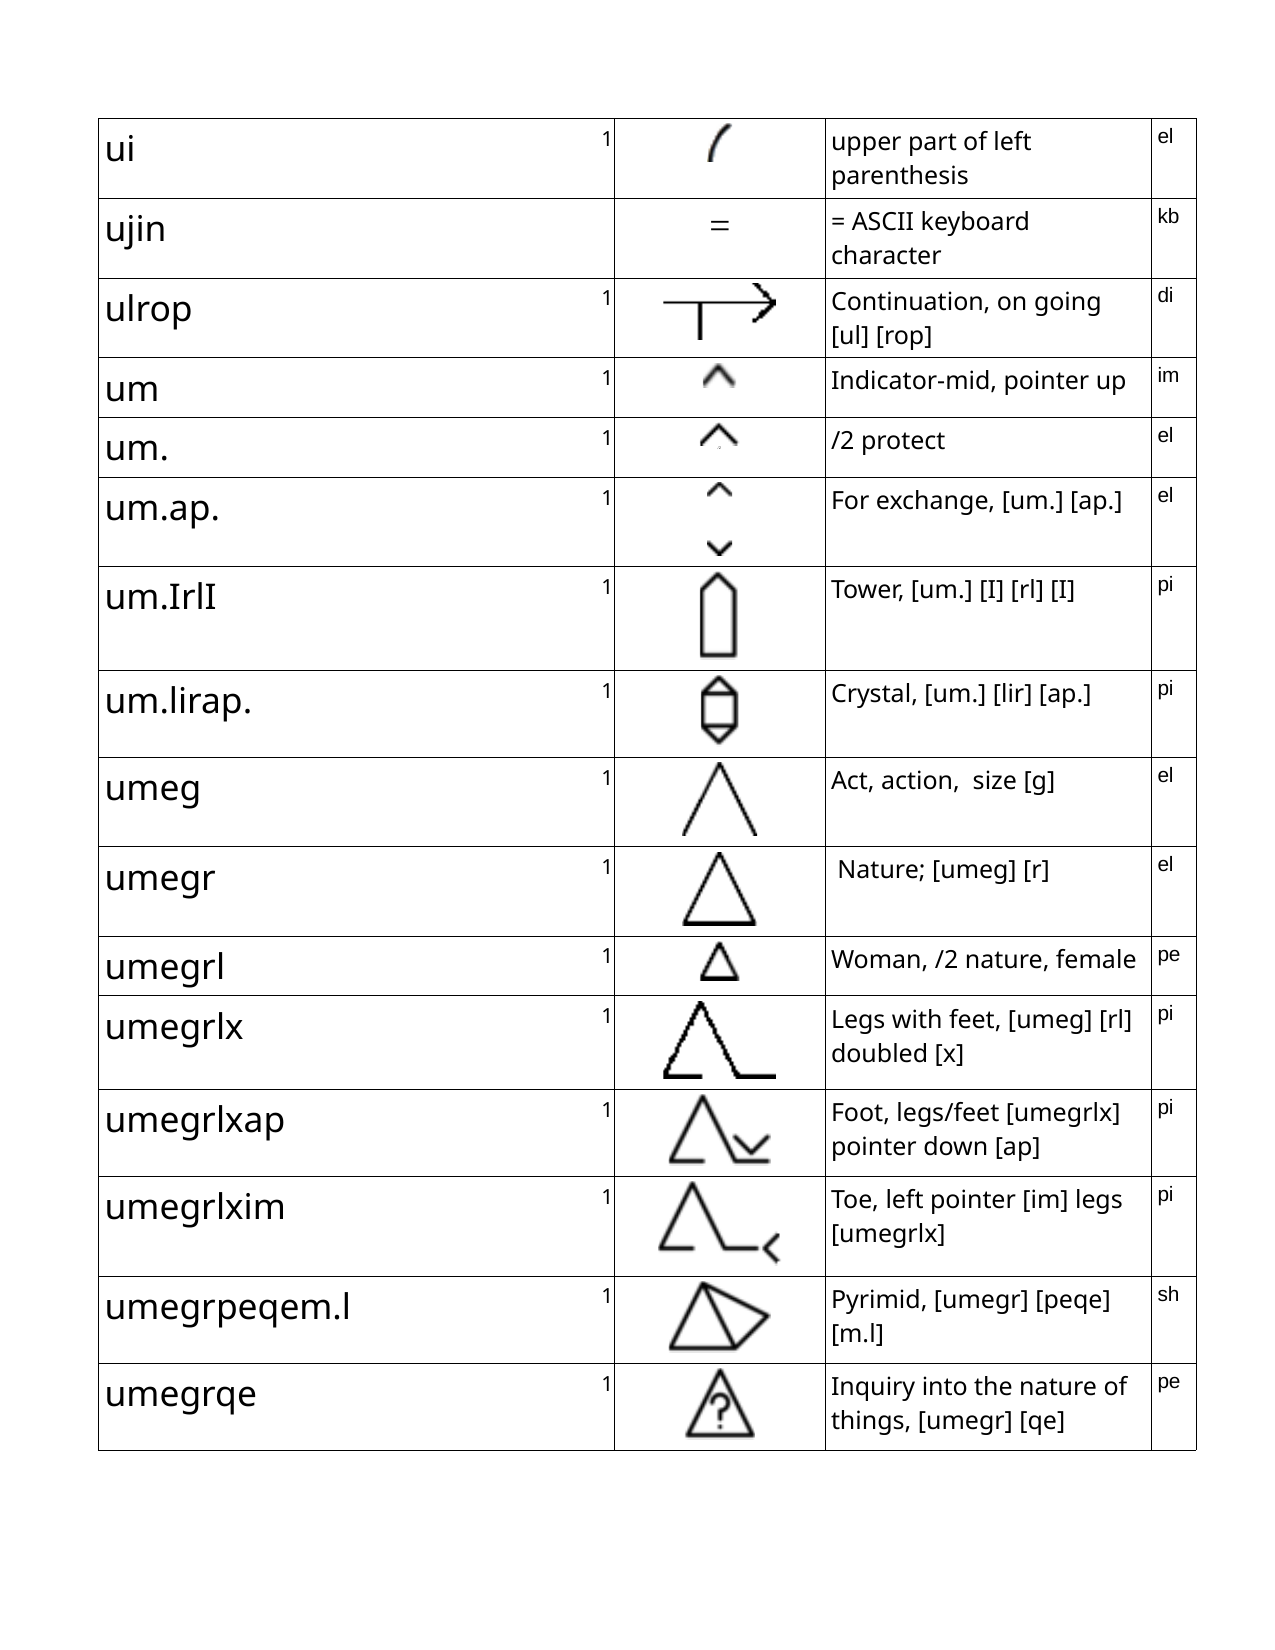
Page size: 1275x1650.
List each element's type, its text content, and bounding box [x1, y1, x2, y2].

table_cell Toe, left pointer [im] legs [umegrlx] [826, 1177, 1151, 1276]
table_cell [615, 567, 825, 670]
table_cell im [1152, 358, 1196, 417]
picture [699, 571, 740, 660]
table_cell /2 protect [826, 418, 1151, 477]
table_cell ulrop [99, 279, 595, 357]
table_cell upper part of left parenthesis [826, 119, 1151, 198]
picture [682, 762, 758, 836]
table_cell [615, 1277, 825, 1363]
table_cell Foot, legs/feet [umegrlx] pointer down [ap] [826, 1090, 1151, 1176]
table_cell 1 [595, 996, 614, 1089]
table_cell umeg [99, 758, 595, 846]
picture [702, 363, 737, 388]
table_cell ui [99, 119, 595, 198]
table_cell umegrlx [99, 996, 595, 1089]
table_cell /2 [615, 418, 825, 477]
table_cell 1 [595, 1277, 614, 1363]
table_cell umegrqe [99, 1364, 595, 1450]
picture [699, 422, 740, 446]
table_cell sh [1152, 1277, 1196, 1363]
table_cell Legs with feet, [umeg] [rl] doubled [x] [826, 996, 1151, 1089]
table_cell = [615, 199, 825, 277]
table_cell Inquiry into the nature of things, [umegr] [qe] [826, 1364, 1151, 1450]
picture [700, 675, 739, 747]
table_cell um.ap. [99, 478, 595, 566]
table_cell [615, 937, 825, 995]
table_cell pi [1152, 1177, 1196, 1276]
picture [668, 1094, 771, 1166]
table_cell ujin [99, 199, 595, 277]
table_cell 1 [595, 567, 614, 670]
table_cell umegrlxim [99, 1177, 595, 1276]
table_cell [615, 279, 825, 357]
table_cell pi [1152, 1090, 1196, 1176]
table_cell 1 [595, 847, 614, 936]
table_cell [615, 358, 825, 417]
picture [663, 1001, 776, 1079]
table_cell [615, 119, 825, 198]
table_cell Continuation, on going [ul] [rop] [826, 279, 1151, 357]
table_cell 1 [595, 119, 614, 198]
table_cell umegr [99, 847, 595, 936]
table_cell um. [99, 418, 595, 477]
table_cell Crystal, [um.] [lir] [ap.] [826, 671, 1151, 757]
table_cell [615, 671, 825, 757]
table_cell = ASCII keyboard character [826, 199, 1151, 277]
table_cell Nature; [umeg] [r] [826, 847, 1151, 936]
table_cell For exchange, [um.] [ap.] [826, 478, 1151, 566]
table_cell el [1152, 418, 1196, 477]
table_cell 1 [595, 478, 614, 566]
table_cell [615, 1090, 825, 1176]
table_cell Act, action, size [g] [826, 758, 1151, 846]
table_cell um.IrlI [99, 567, 595, 670]
table_cell um.lirap. [99, 671, 595, 757]
picture [707, 482, 733, 556]
table_cell 1 [595, 1177, 614, 1276]
table_cell um [99, 358, 595, 417]
table_cell el [1152, 847, 1196, 936]
table_cell pi [1152, 671, 1196, 757]
table_cell kb [1152, 199, 1196, 277]
table_cell umegrlxap [99, 1090, 595, 1176]
table_cell el [1152, 478, 1196, 566]
table_cell [615, 1177, 825, 1276]
picture [668, 1281, 771, 1353]
picture [699, 941, 740, 981]
picture [658, 1181, 782, 1266]
table_cell umegrl [99, 937, 595, 995]
table_cell 1 [595, 279, 614, 357]
table_cell pe [1152, 937, 1196, 995]
table_cell el [1152, 119, 1196, 198]
table_cell [615, 847, 825, 936]
table_cell 1 [595, 1090, 614, 1176]
table_cell Pyrimid, [umegr] [peqe] [m.l] [826, 1277, 1151, 1363]
table_cell di [1152, 279, 1196, 357]
table_cell 1 [595, 937, 614, 995]
table_cell [615, 758, 825, 846]
table_cell Woman, /2 nature, female [826, 937, 1151, 995]
table_cell [615, 996, 825, 1089]
table_cell pi [1152, 996, 1196, 1089]
table_cell [595, 199, 614, 277]
table_cell 1 [595, 671, 614, 757]
picture [707, 123, 733, 162]
table_cell 1 [595, 758, 614, 846]
table_cell el [1152, 758, 1196, 846]
table_cell Tower, [um.] [I] [rl] [I] [826, 567, 1151, 670]
table_cell 1 [595, 1364, 614, 1450]
table_cell [615, 1364, 825, 1450]
picture [682, 852, 758, 926]
table_cell [615, 478, 825, 566]
table_cell pi [1152, 567, 1196, 670]
table_cell 1 [595, 418, 614, 477]
picture [684, 1368, 755, 1440]
table_cell Indicator-mid, pointer up [826, 358, 1151, 417]
picture [663, 283, 776, 340]
table_cell 1 [595, 358, 614, 417]
table_cell pe [1152, 1364, 1196, 1450]
table_cell umegrpeqem.l [99, 1277, 595, 1363]
